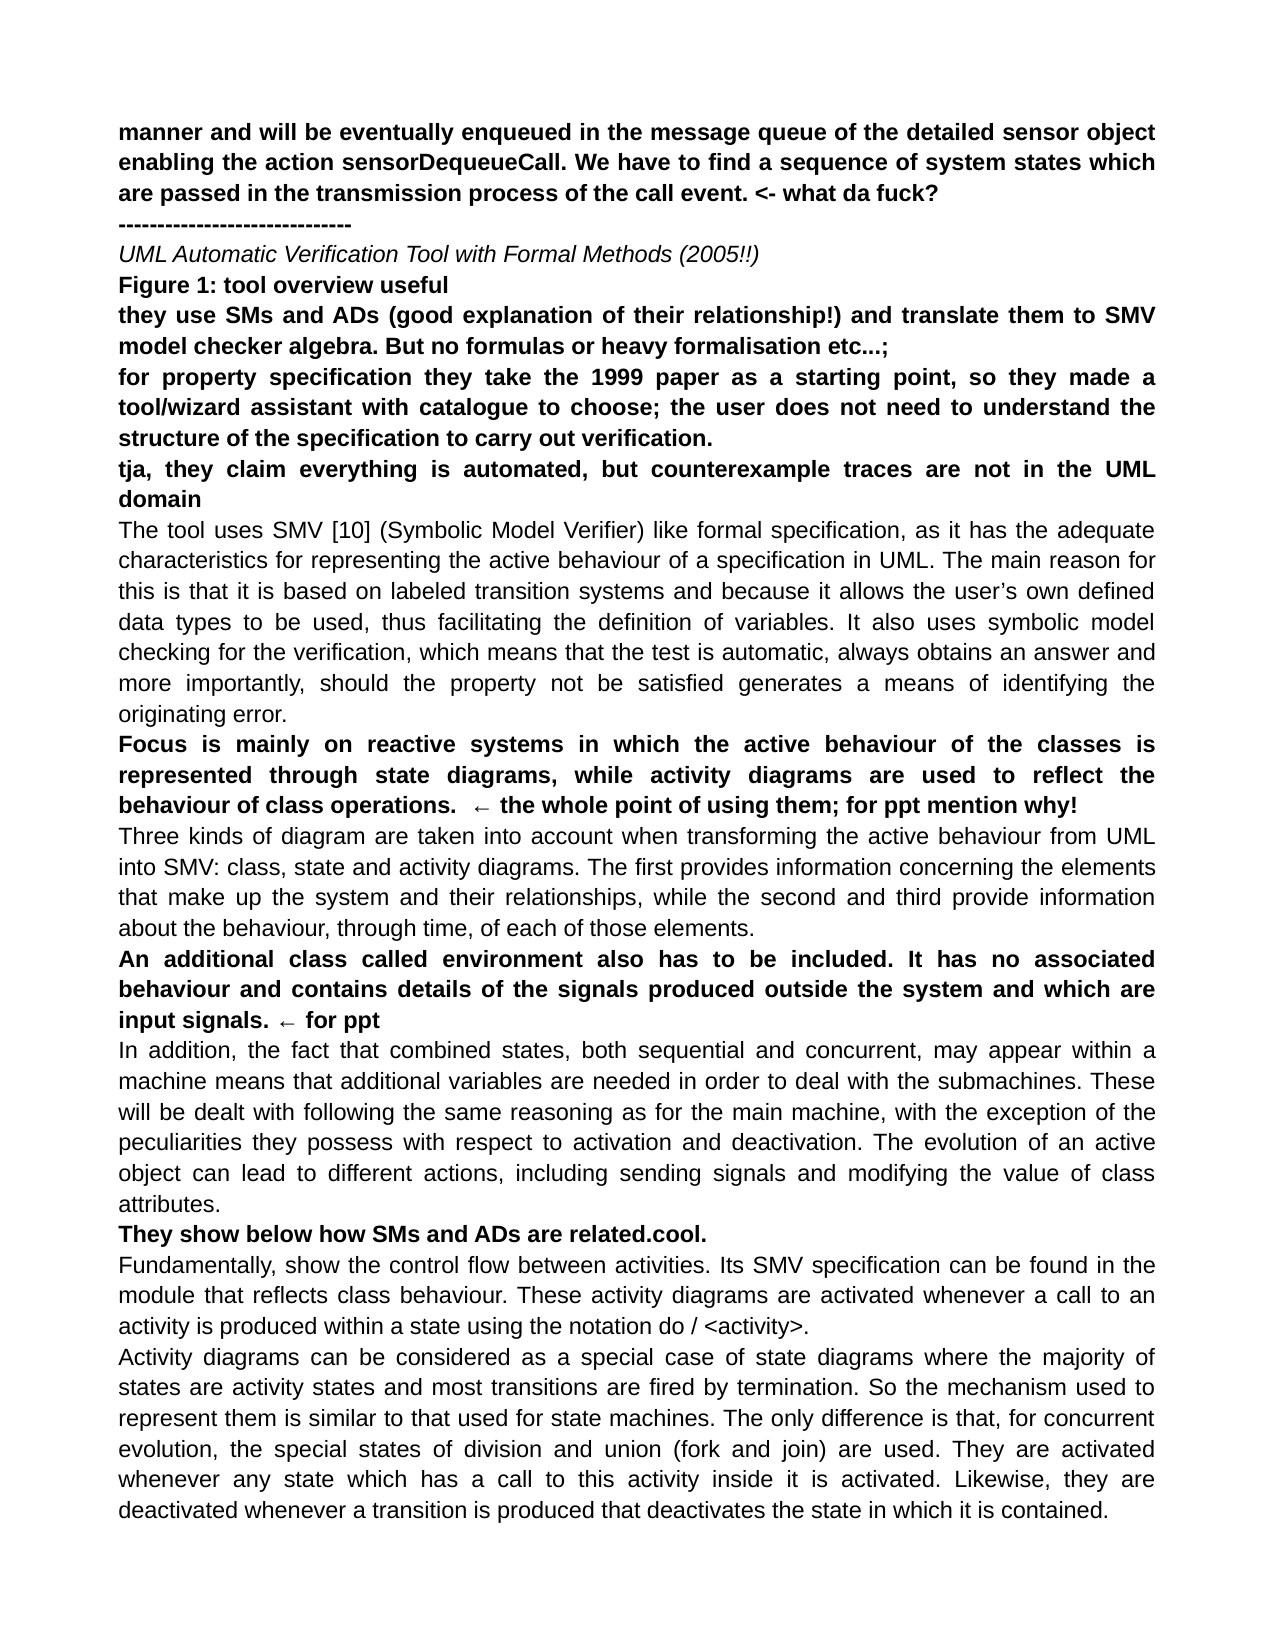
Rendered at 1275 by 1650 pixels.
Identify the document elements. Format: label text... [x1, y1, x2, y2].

text Three kinds of diagram are taken into account when transforming the active behaviour from UML into SMV: class, state and activity diagrams. The first provides information concerning the elements that make up the system and their relationships, while the second and third provide information about the behaviour, through time, of each of those elements. [118, 822, 1157, 941]
text Focus is mainly on reactive systems in which the active behaviour of the classes is represented through state diagrams, while activity diagrams are used to reflect the behaviour of class operations. ← the whole point of using them; for ppt mention why! [118, 731, 1157, 819]
text for property specification they take the 1999 paper as a starting point, so they made a tool/wizard assistant with catalogue to choose; the user does not need to understand the structure of the specification to carry out verification. [118, 363, 1157, 451]
text The tool uses SMV [10] (Symbolic Model Verifier) like formal specification, as it has the adequate characteristics for representing the active behaviour of a specification in UML. The main reason for this is that it is based on labeled transition systems and because it allows the user’s own defined data types to be used, thus facilitating the definition of variables. It also uses symbolic model checking for the verification, which means that the test is automatic, always obtains an answer and more importantly, should the property not be satisfied generates a means of identifying the originating error. [118, 516, 1157, 727]
text ------------------------------ [118, 210, 1157, 237]
text They show below how SMs and ADs are related.cool. [118, 1221, 1157, 1247]
text tja, they claim everything is automated, but counterexample traces are not in the UML domain [118, 455, 1157, 512]
text In addition, the fact that combined states, both sequential and concurrent, may appear within a machine means that additional variables are needed in order to deal with the submachines. These will be dealt with following the same reasoning as for the main machine, with the exception of the peculiarities they possess with respect to activation and deactivation. The evolution of an active object can lead to different actions, including sending signals and modifying the value of class attributes. [118, 1037, 1157, 1217]
text Activity diagrams can be considered as a special case of state diagrams where the majority of states are activity states and most transitions are fired by termination. So the mechanism used to represent them is similar to that used for state machines. The only difference is that, for concurrent evolution, the special states of division and union (fork and join) are used. They are activated whenever any state which has a call to this activity inside it is activated. Likewise, they are deactivated whenever a transition is produced that deactivates the state in which it is contained. [118, 1343, 1157, 1523]
text manner and will be eventually enqueued in the message queue of the detailed sensor object enabling the action sensorDequeueCall. We have to find a sequence of system states which are passed in the transmission process of the call event. <- what da fuck? [118, 118, 1157, 206]
text An additional class called environment also has to be included. It has no associated behaviour and contains details of the signals produced outside the system and which are input signals. ← for ppt [118, 945, 1157, 1033]
text Fundamentally, show the control flow between activities. Its SMV specification can be found in the module that reflects class behaviour. These activity diagrams are activated whenever a call to an activity is produced within a state using the notation do / <activity>. [118, 1251, 1157, 1339]
text Figure 1: tool overview useful [118, 271, 1157, 298]
text they use SMs and ADs (good explanation of their relationship!) and translate them to SMV model checker algebra. But no formulas or heavy formalisation etc...; [118, 302, 1157, 359]
text UML Automatic Verification Tool with Formal Methods (2005!!) [118, 241, 1157, 267]
